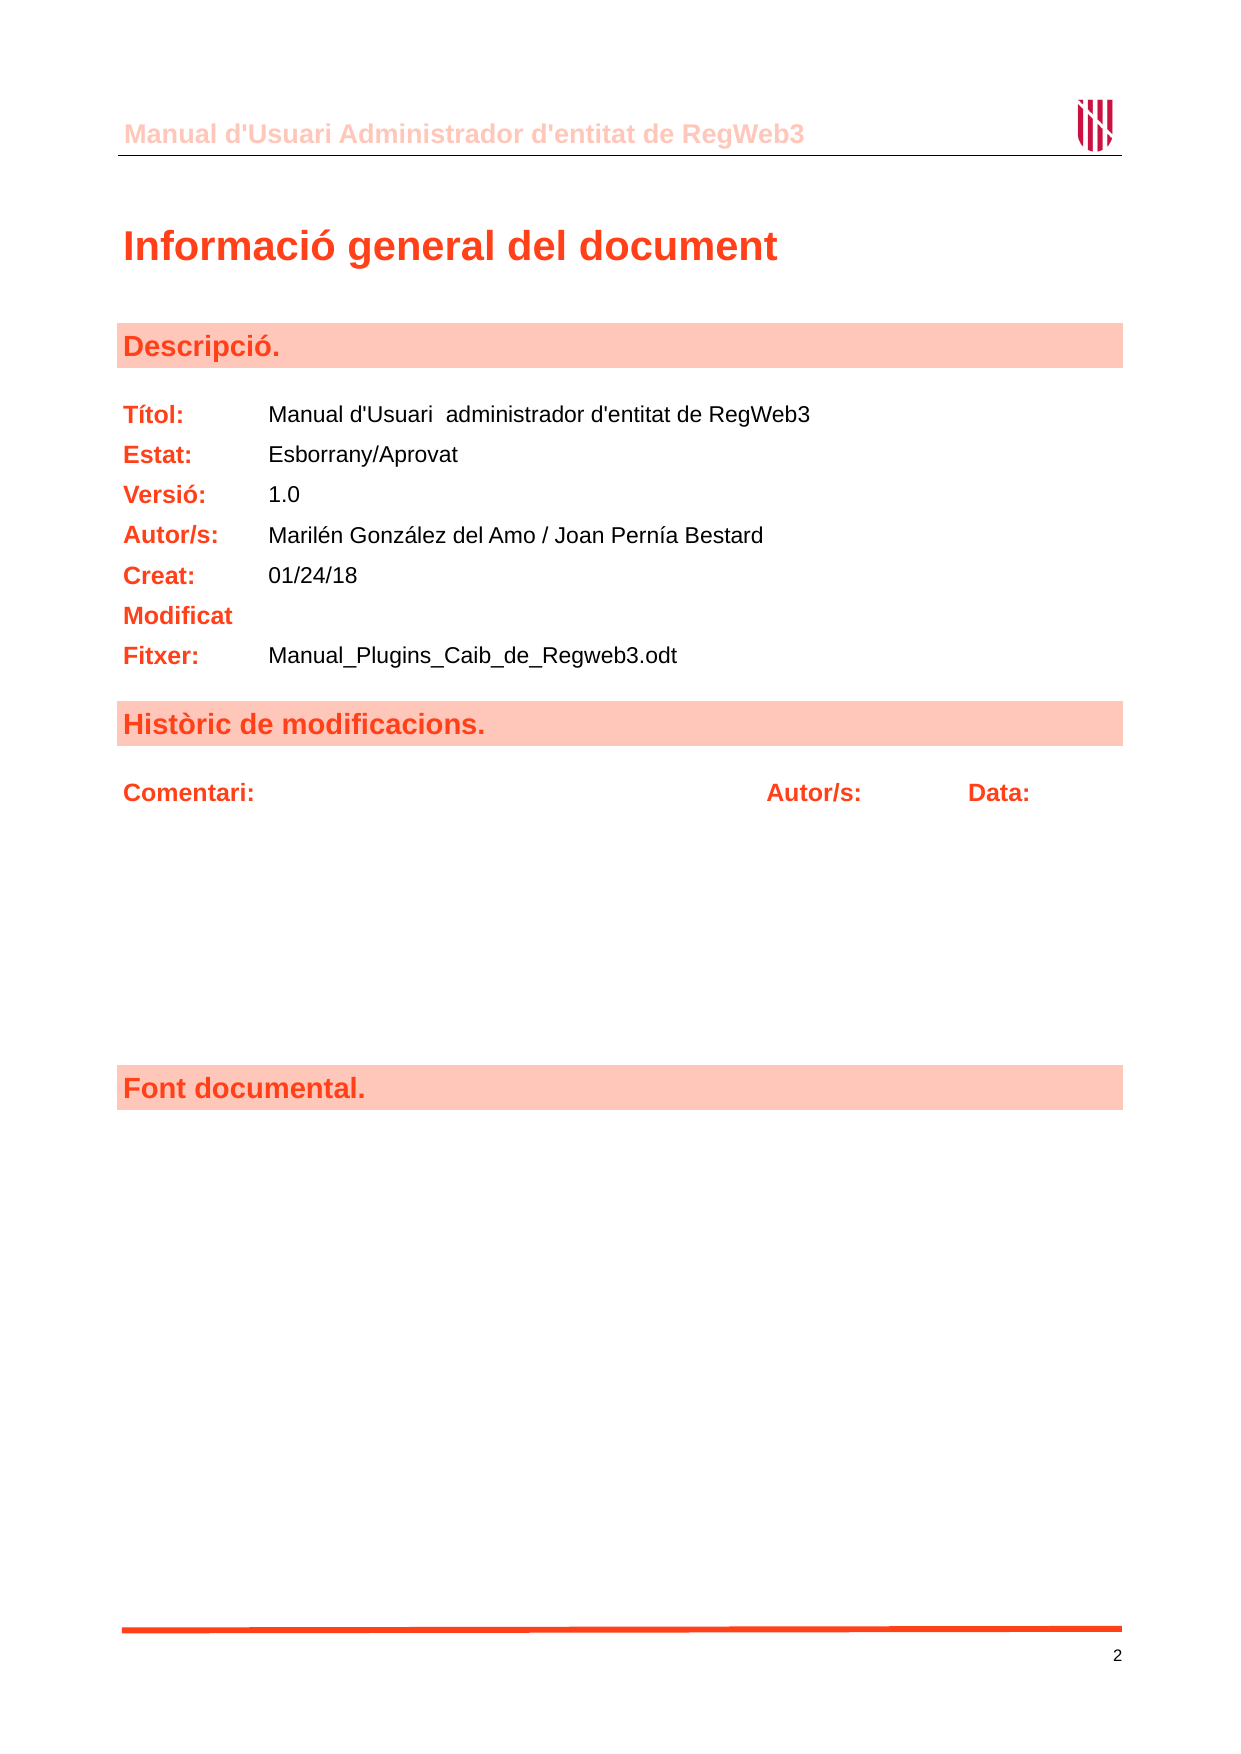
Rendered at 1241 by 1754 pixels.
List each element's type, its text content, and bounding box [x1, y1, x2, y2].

table_cell Comentari: [117, 772, 760, 812]
table_cell Fitxer: [117, 635, 262, 676]
table_cell [117, 850, 760, 888]
table_cell Autor/s: [117, 515, 262, 555]
table_cell Data: [962, 772, 1123, 812]
table_cell [117, 1039, 1123, 1065]
table_cell Marilén González del Amo / Joan Pernía Bestard [262, 515, 1123, 555]
table_cell [760, 964, 962, 1002]
table_cell Històric de modificacions. [117, 701, 1123, 746]
table_cell [117, 676, 1123, 701]
table_cell [760, 926, 962, 964]
table_cell [117, 746, 1123, 772]
table_cell [117, 1136, 1123, 1174]
table_cell 24/01/18 [262, 555, 1123, 595]
table_cell [962, 1002, 1123, 1039]
table_cell [760, 813, 962, 850]
table_cell [117, 813, 760, 850]
table_cell [117, 926, 760, 964]
picture [1075, 97, 1115, 153]
table_cell [760, 888, 962, 926]
table_cell [117, 368, 1123, 394]
table_cell Manual d'Usuari administrador d'entitat de RegWeb3 [262, 394, 1123, 434]
table_cell Descripció. [117, 323, 1123, 368]
table_cell Manual_Plugins_Caib_de_Regweb3.odt [262, 635, 1123, 676]
table_cell [962, 888, 1123, 926]
table_cell [760, 850, 962, 888]
table_cell [117, 888, 760, 926]
table_cell [117, 1002, 760, 1039]
table_cell [962, 926, 1123, 964]
table_cell Modificat [117, 595, 262, 635]
table_cell Esborrany/Aprovat [262, 434, 1123, 474]
table_cell Títol: [117, 394, 262, 434]
table_cell Font documental. [117, 1065, 1123, 1110]
table_header Informació general del document [117, 216, 1123, 323]
table_cell [962, 850, 1123, 888]
table_cell [117, 964, 760, 1002]
table_cell [962, 964, 1123, 1002]
table_cell 1.0 [262, 475, 1123, 515]
table_cell [962, 813, 1123, 850]
table_cell Estat: [117, 434, 262, 474]
table_cell [262, 595, 1123, 635]
table_cell Versió: [117, 475, 262, 515]
table_cell Creat: [117, 555, 262, 595]
table_cell [117, 1174, 1123, 1214]
table_cell [117, 1110, 1123, 1136]
table_cell Autor/s: [760, 772, 962, 812]
table_cell [760, 1002, 962, 1039]
table_cell [117, 1214, 1123, 1252]
